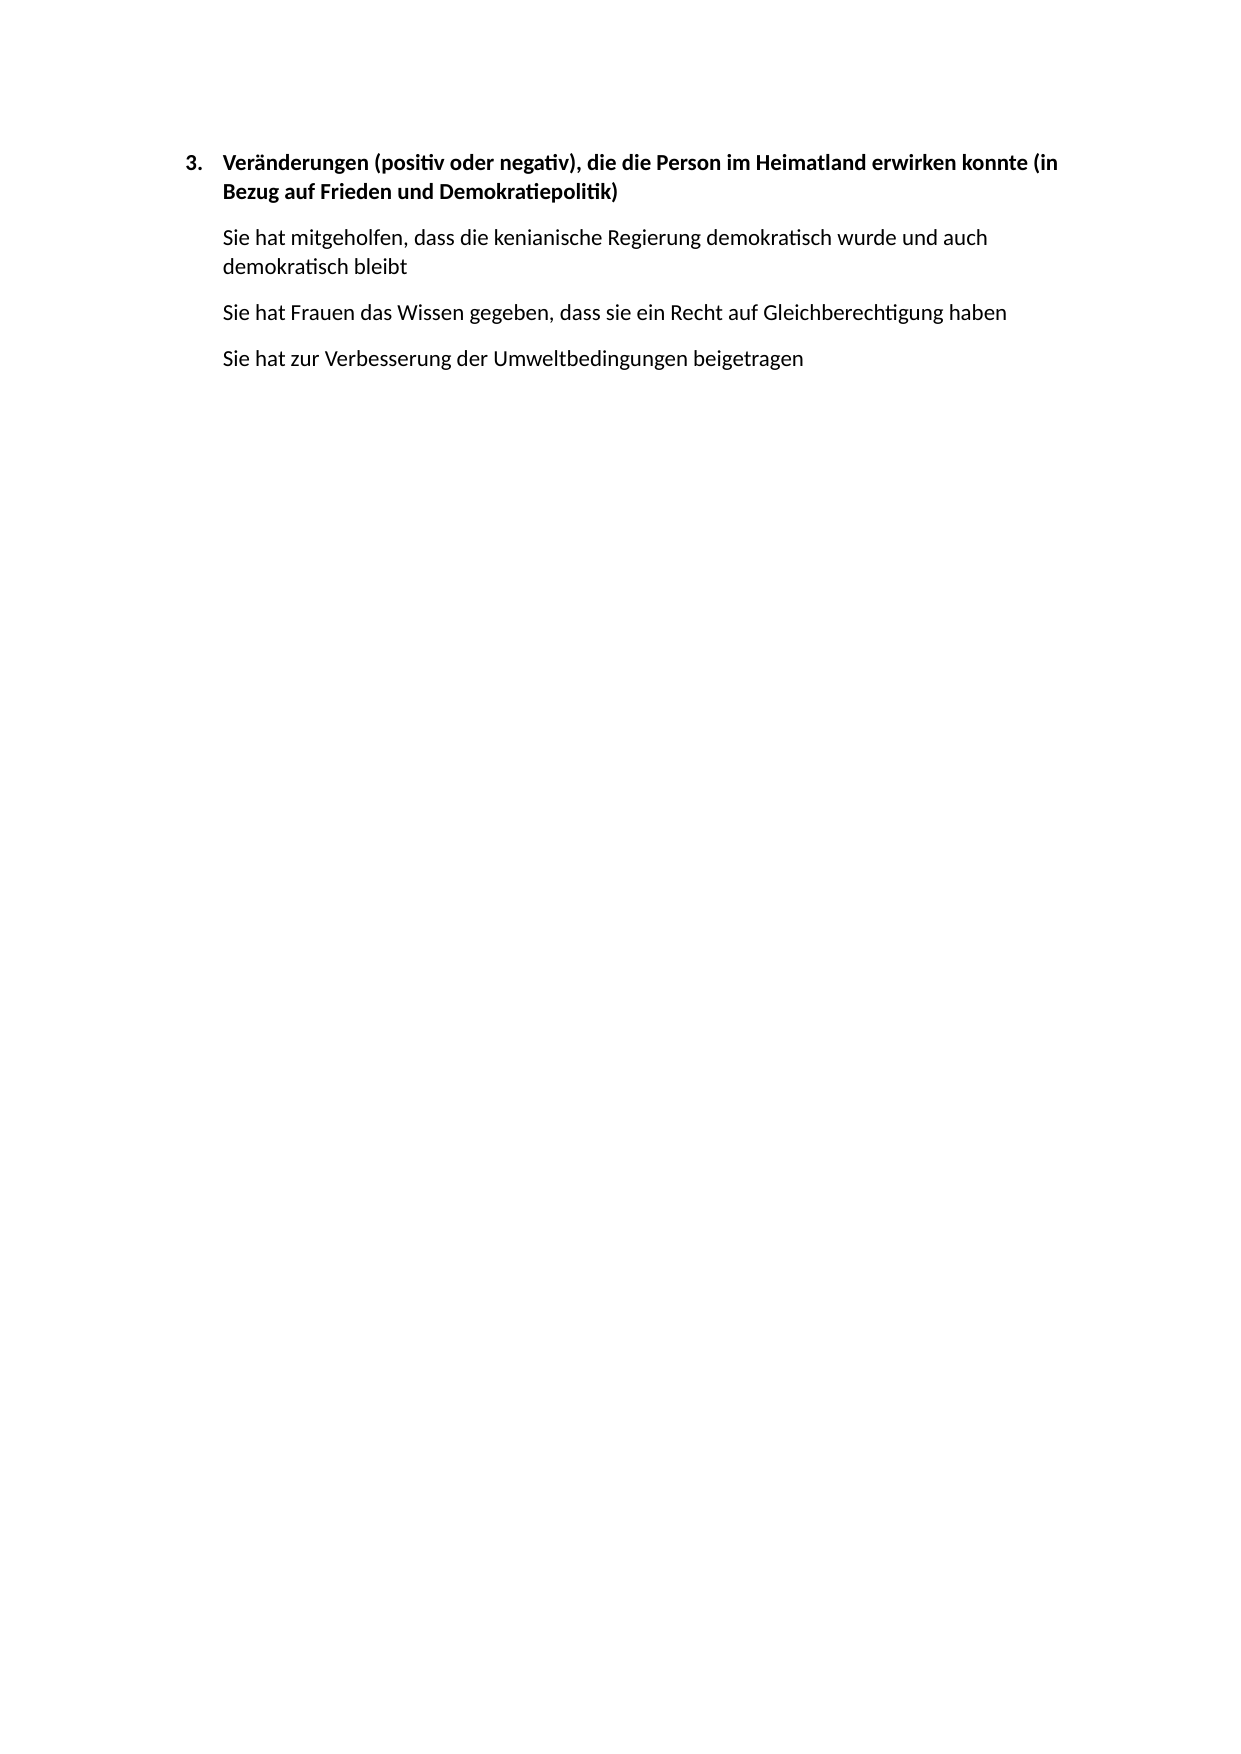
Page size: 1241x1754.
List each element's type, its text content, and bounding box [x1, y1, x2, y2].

list Veränderungen (positiv oder negativ), die die Person im Heimatland erwirken konnte (in Bezug auf Frieden und Demokratiepolitik) [185, 148, 1093, 205]
text Sie hat Frauen das Wissen gegeben, dass sie ein Recht auf Gleichberechtigung haben [223, 298, 1093, 326]
text Sie hat zur Verbesserung der Umweltbedingungen beigetragen [223, 344, 1093, 372]
text Sie hat mitgeholfen, dass die kenianische Regierung demokratisch wurde und auch demokratisch bleibt [223, 223, 1093, 280]
